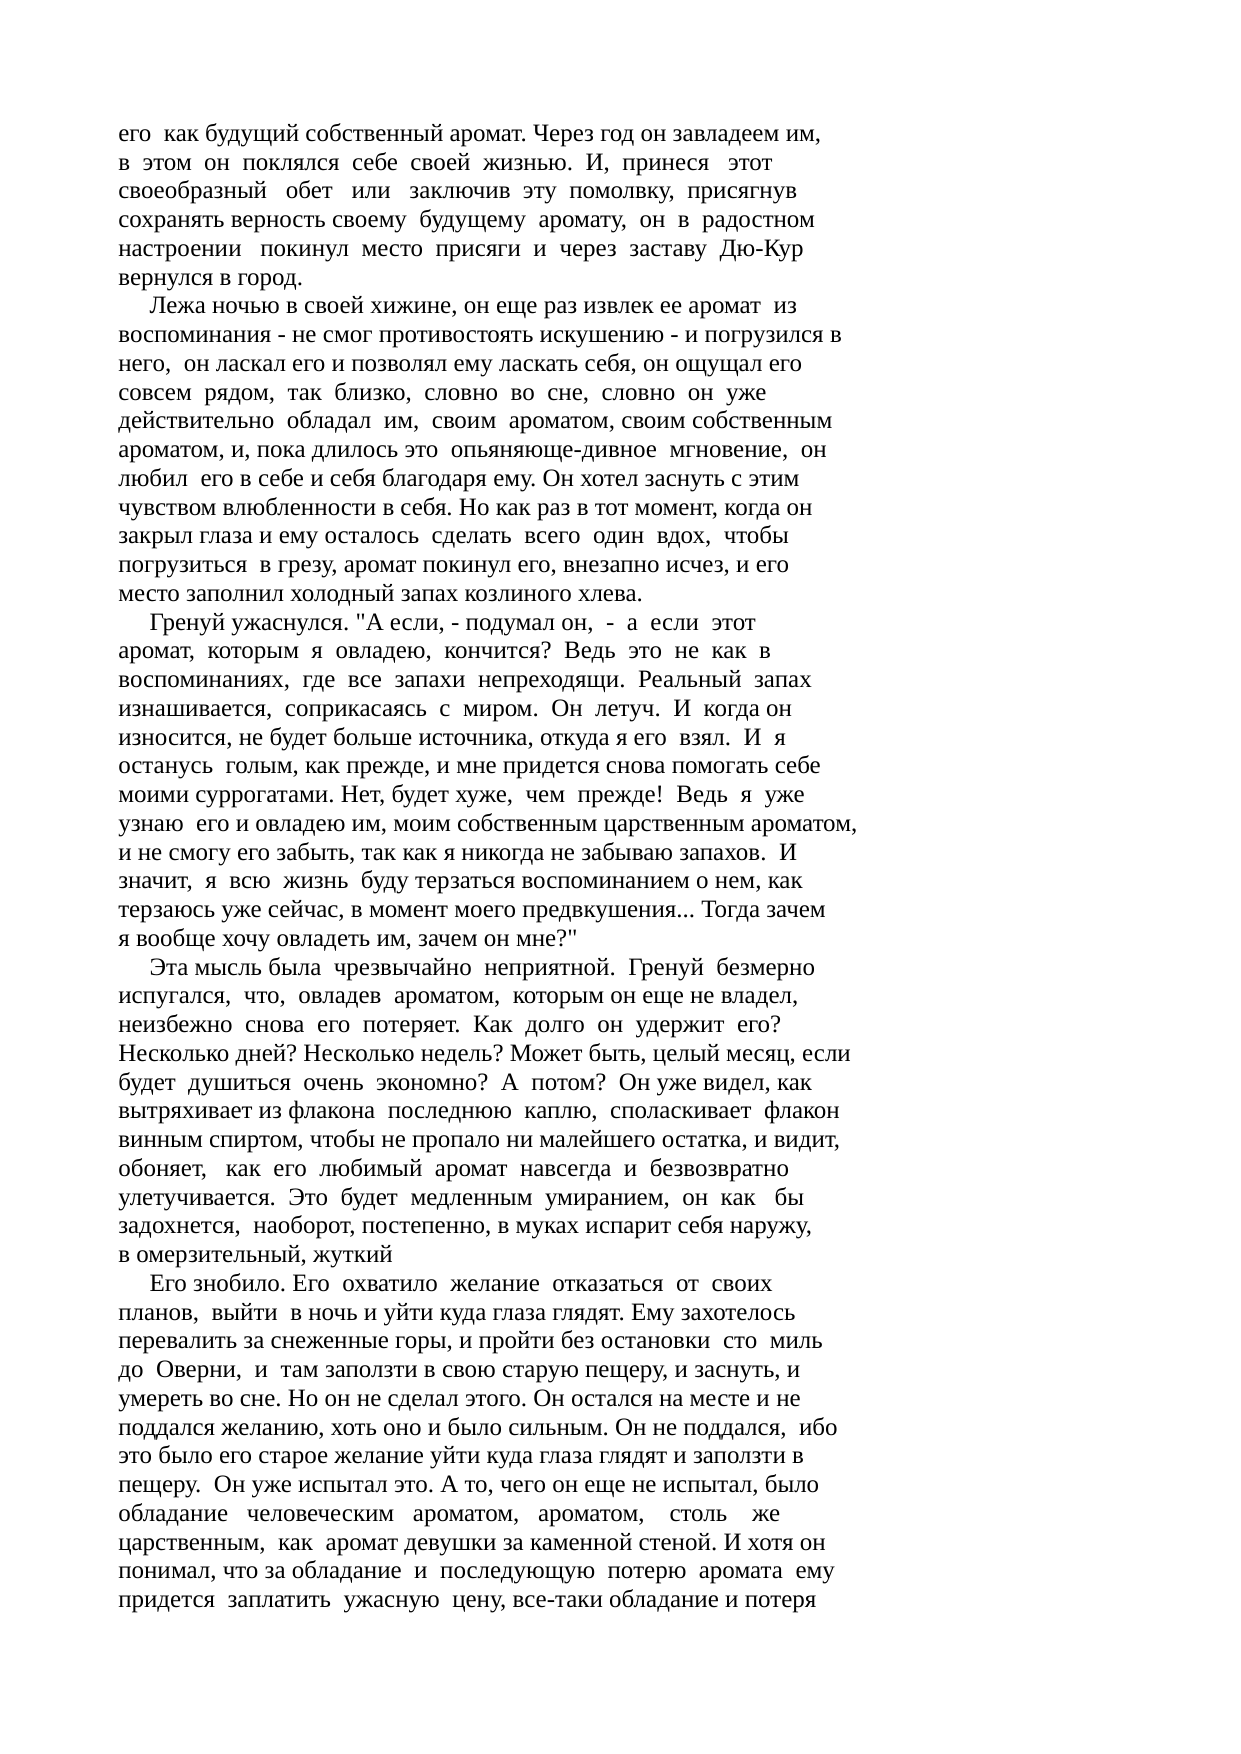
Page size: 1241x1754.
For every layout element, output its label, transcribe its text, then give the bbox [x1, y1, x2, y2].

text перевалить за снеженные горы, и пройти без остановки сто миль [118, 1326, 1122, 1354]
text значит, я всю жизнь буду терзаться воспоминанием о нем, как [118, 866, 1122, 894]
text поддался желанию, хоть оно и было сильным. Он не поддался, ибо [118, 1412, 1122, 1441]
text это было его старое желание уйти куда глаза глядят и заползти в [118, 1441, 1122, 1469]
text узнаю его и овладею им, моим собственным царственным ароматом, [118, 808, 1122, 837]
text вернулся в город. [118, 262, 1122, 291]
text изнашивается, соприкасаясь с миром. Он летуч. И когда он [118, 693, 1122, 722]
text Несколько дней? Несколько недель? Может быть, целый месяц, если [118, 1038, 1122, 1067]
text аромат, которым я овладею, кончится? Ведь это не как в [118, 636, 1122, 664]
text Эта мысль была чрезвычайно неприятной. Гренуй безмерно [118, 952, 1122, 981]
text него, он ласкал его и позволял ему ласкать себя, он ощущал его [118, 348, 1122, 377]
text царственным, как аромат девушки за каменной стеной. И хотя он [118, 1527, 1122, 1556]
text воспоминаниях, где все запахи непреходящи. Реальный запах [118, 664, 1122, 693]
text вытряхивает из флакона последнюю каплю, споласкивает флакон [118, 1096, 1122, 1124]
text я вообще хочу овладеть им, зачем он мне?" [118, 923, 1122, 952]
text совсем рядом, так близко, словно во сне, словно он уже [118, 377, 1122, 406]
text останусь голым, как прежде, и мне придется снова помогать себе [118, 751, 1122, 779]
text винным спиртом, чтобы не пропало ни малейшего остатка, и видит, [118, 1124, 1122, 1153]
text умереть во сне. Но он не сделал этого. Он остался на месте и не [118, 1383, 1122, 1412]
text Лежа ночью в своей хижине, он еще раз извлек ее аромат из [118, 291, 1122, 319]
text чувством влюбленности в себя. Но как раз в тот момент, когда он [118, 492, 1122, 521]
text воспоминания - не смог противостоять искушению - и погрузился в [118, 319, 1122, 348]
text погрузиться в грезу, аромат покинул его, внезапно исчез, и его [118, 549, 1122, 578]
text закрыл глаза и ему осталось сделать всего один вдох, чтобы [118, 521, 1122, 549]
text планов, выйти в ночь и уйти куда глаза глядят. Ему захотелось [118, 1297, 1122, 1326]
text терзаюсь уже сейчас, в момент моего предвкушения... Тогда зачем [118, 894, 1122, 923]
text в этом он поклялся себе своей жизнью. И, принеся этот [118, 147, 1122, 176]
text пещеру. Он уже испытал это. А то, чего он еще не испытал, было [118, 1469, 1122, 1498]
text и не смогу его забыть, так как я никогда не забываю запахов. И [118, 837, 1122, 866]
text до Оверни, и там заползти в свою старую пещеру, и заснуть, и [118, 1354, 1122, 1383]
text Его знобило. Его охватило желание отказаться от своих [118, 1268, 1122, 1297]
text улетучивается. Это будет медленным умиранием, он как бы [118, 1182, 1122, 1211]
text ароматом, и, пока длилось это опьяняюще-дивное мгновение, он [118, 434, 1122, 463]
text настроении покинул место присяги и через заставу Дю-Кур [118, 233, 1122, 262]
text износится, не будет больше источника, откуда я его взял. И я [118, 722, 1122, 751]
text придется заплатить ужасную цену, все-таки обладание и потеря [118, 1584, 1122, 1613]
text своеобразный обет или заключив эту помолвку, присягнув [118, 176, 1122, 204]
text обладание человеческим ароматом, ароматом, столь же [118, 1498, 1122, 1527]
text понимал, что за обладание и последующую потерю аромата ему [118, 1556, 1122, 1584]
text обоняет, как его любимый аромат навсегда и безвозвратно [118, 1153, 1122, 1182]
text любил его в себе и себя благодаря ему. Он хотел заснуть с этим [118, 463, 1122, 492]
text будет душиться очень экономно? А потом? Он уже видел, как [118, 1067, 1122, 1096]
text испугался, что, овладев ароматом, которым он еще не владел, [118, 981, 1122, 1009]
text сохранять верность своему будущему аромату, он в радостном [118, 204, 1122, 233]
text действительно обладал им, своим ароматом, своим собственным [118, 406, 1122, 434]
text Гренуй ужаснулся. "А если, - подумал он, - а если этот [118, 607, 1122, 636]
text место заполнил холодный запах козлиного хлева. [118, 578, 1122, 607]
text задохнется, наоборот, постепенно, в муках испарит себя наружу, [118, 1211, 1122, 1239]
text в омерзительный, жуткий [118, 1239, 1122, 1268]
text неизбежно снова его потеряет. Как долго он удержит его? [118, 1009, 1122, 1038]
text его как будущий собственный аромат. Через год он завладеем им, [118, 118, 1122, 147]
text моими суррогатами. Нет, будет хуже, чем прежде! Ведь я уже [118, 779, 1122, 808]
